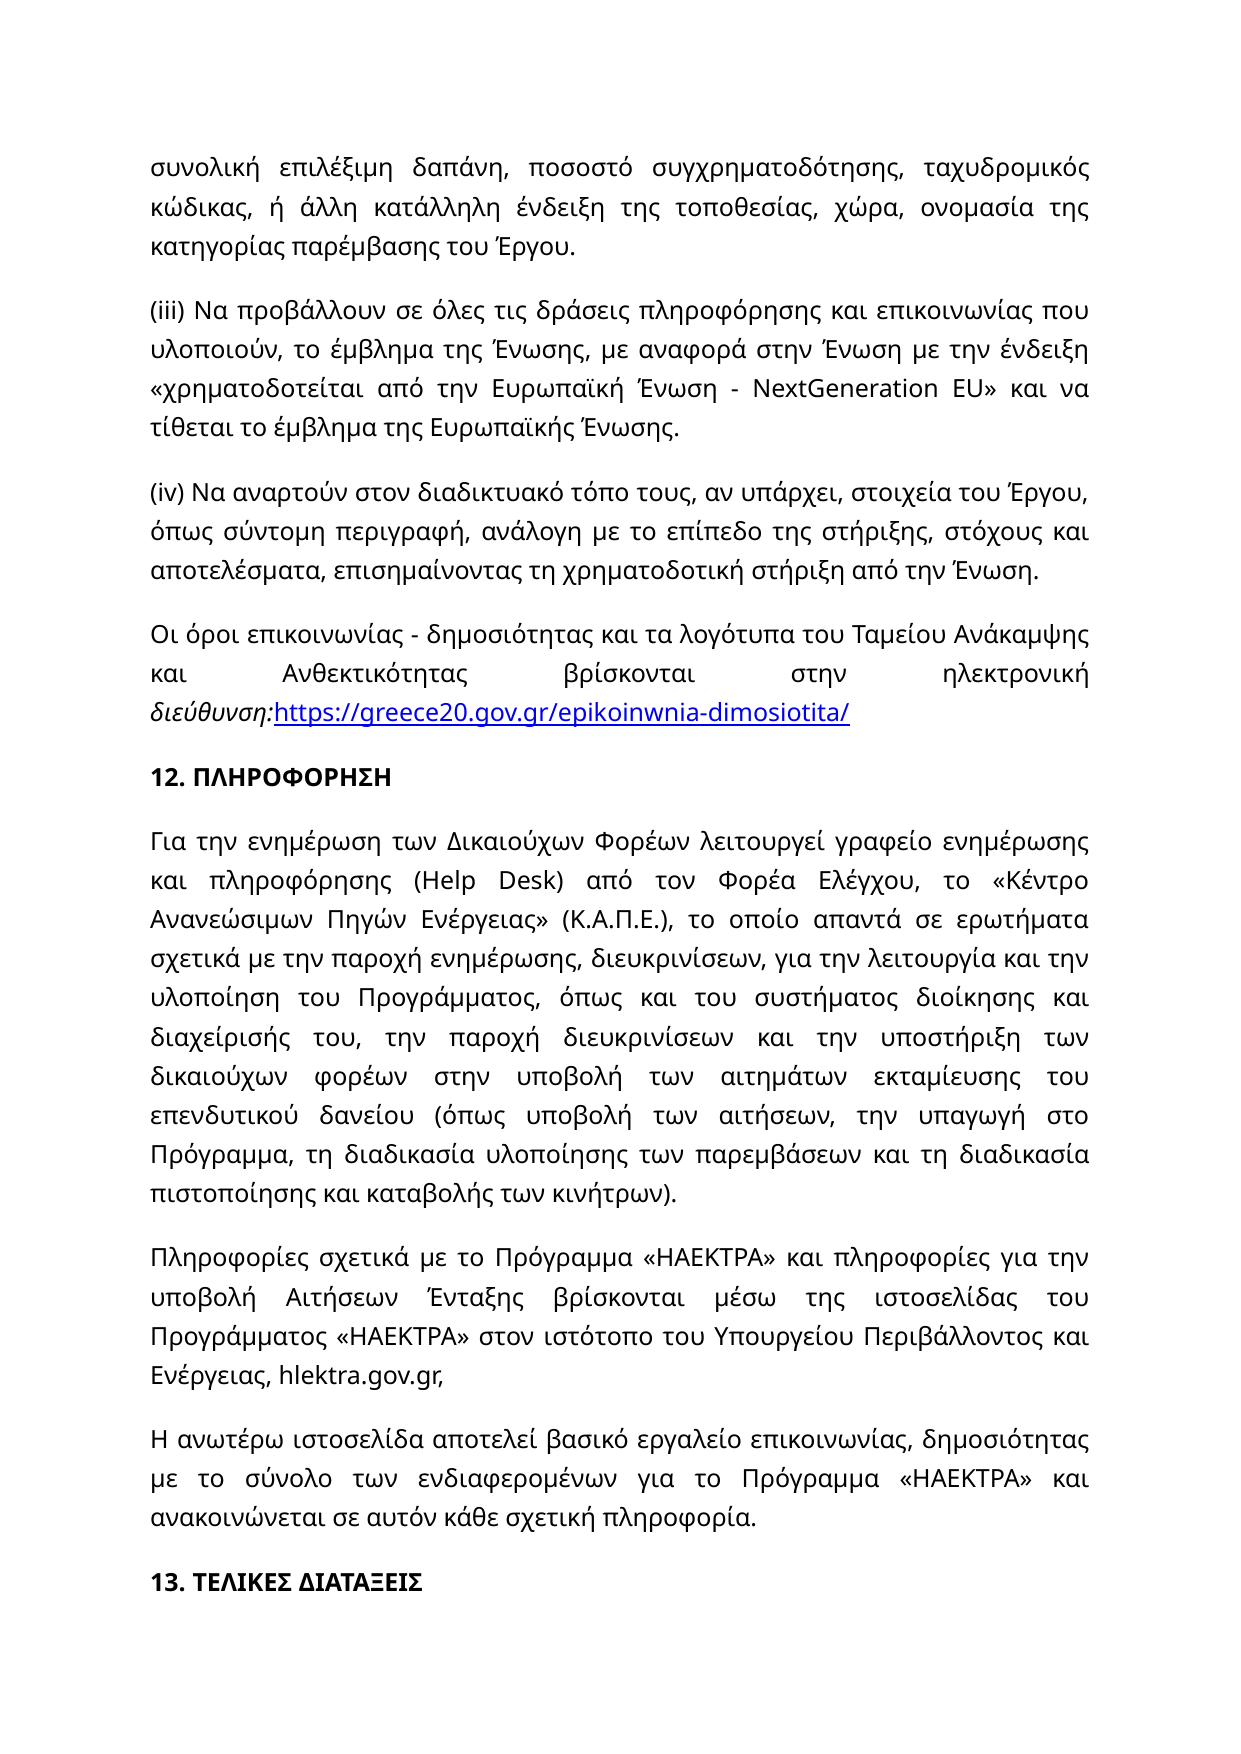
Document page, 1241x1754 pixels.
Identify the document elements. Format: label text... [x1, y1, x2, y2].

text (iii) Να προβάλλουν σε όλες τις δράσεις πληροφόρησης και επικοινωνίας που υλοποιούν, το έμβλημα της Ένωσης, με αναφορά στην Ένωση με την ένδειξη «χρηματοδοτείται από την Ευρωπαϊκή Ένωση - NextGeneration EU» και να τίθεται το έμβλημα της Ευρωπαϊκής Ένωσης. [150, 292, 1090, 444]
text 13. ΤΕΛΙΚΕΣ ΔΙΑΤΑΞΕΙΣ [150, 1564, 1090, 1598]
text συνολική επιλέξιμη δαπάνη, ποσοστό συγχρηματοδότησης, ταχυδρομικός κώδικας, ή άλλη κατάλληλη ένδειξη της τοποθεσίας, χώρα, ονομασία της κατηγορίας παρέμβασης του Έργου. [150, 150, 1090, 262]
text Πληροφορίες σχετικά με το Πρόγραμμα «ΗΑΕΚΤΡΑ» και πληροφορίες για την υποβολή Αιτήσεων Ένταξης βρίσκονται μέσω της ιστοσελίδας του Προγράμματος «ΗΑΕΚΤΡΑ» στον ιστότοπο του Υπουργείου Περιβάλλοντος και Ενέργειας, hlektra.gov.gr, [150, 1240, 1090, 1392]
text Η ανωτέρω ιστοσελίδα αποτελεί βασικό εργαλείο επικοινωνίας, δημοσιότητας με το σύνολο των ενδιαφερομένων για το Πρόγραμμα «ΗΑΕΚΤΡΑ» και ανακοινώνεται σε αυτόν κάθε σχετική πληροφορία. [150, 1422, 1090, 1534]
text Για την ενημέρωση των Δικαιούχων Φορέων λειτουργεί γραφείο ενημέρωσης και πληροφόρησης (Help Desk) από τον Φορέα Ελέγχου, το «Κέντρο Ανανεώσιμων Πηγών Ενέργειας» (Κ.Α.Π.Ε.), το οποίο απαντά σε ερωτήματα σχετικά με την παροχή ενημέρωσης, διευκρινίσεων, για την λειτουργία και την υλοποίηση του Προγράμματος, όπως και του συστήματος διοίκησης και διαχείρισής του, την παροχή διευκρινίσεων και την υποστήριξη των δικαιούχων φορέων στην υποβολή των αιτημάτων εκταμίευσης του επενδυτικού δανείου (όπως υποβολή των αιτήσεων, την υπαγωγή στο Πρόγραμμα, τη διαδικασία υλοποίησης των παρεμβάσεων και τη διαδικασία πιστοποίησης και καταβολής των κινήτρων). [150, 823, 1090, 1210]
text 12. ΠΛΗΡΟΦΟΡΗΣΗ [150, 759, 1090, 793]
text Οι όροι επικοινωνίας - δημοσιότητας και τα λογότυπα του Ταμείου Ανάκαμψης και Ανθεκτικότητας βρίσκονται στην ηλεκτρονική διεύθυνση:https://greece20.gov.gr/epikoinwnia-dimosiotita/ [150, 617, 1090, 729]
text (iv) Να αναρτούν στον διαδικτυακό τόπο τους, αν υπάρχει, στοιχεία του Έργου, όπως σύντομη περιγραφή, ανάλογη με το επίπεδο της στήριξης, στόχους και αποτελέσματα, επισημαίνοντας τη χρηματοδοτική στήριξη από την Ένωση. [150, 474, 1090, 587]
